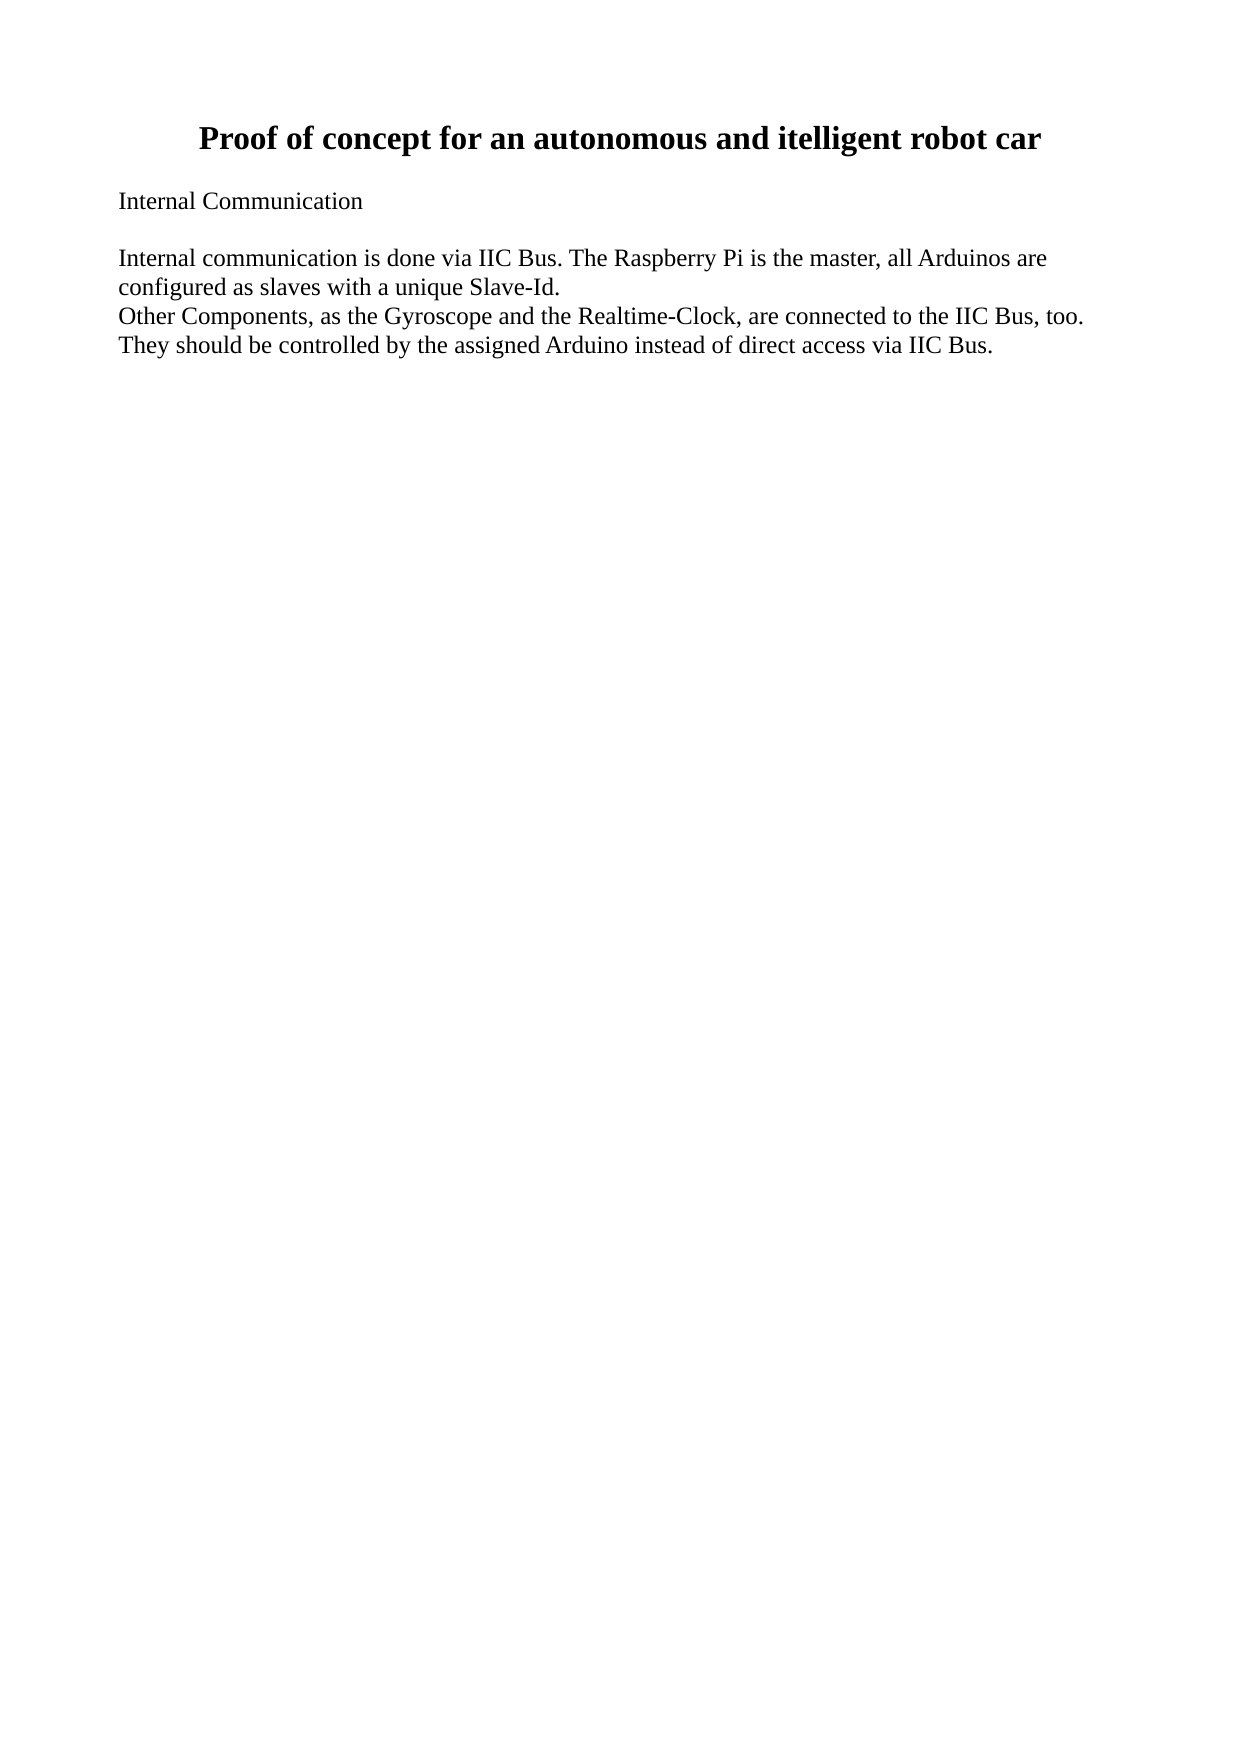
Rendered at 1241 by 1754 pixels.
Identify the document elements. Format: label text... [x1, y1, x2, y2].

text Other Components, as the Gyroscope and the Realtime-Clock, are connected to the IIC Bus, too. [118, 301, 1122, 330]
text Internal communication is done via IIC Bus. The Raspberry Pi is the master, all Arduinos are configured as slaves with a unique Slave-Id. [118, 243, 1122, 301]
text They should be controlled by the assigned Arduino instead of direct access via IIC Bus. [118, 330, 1122, 358]
text Internal Communication [118, 186, 1122, 215]
